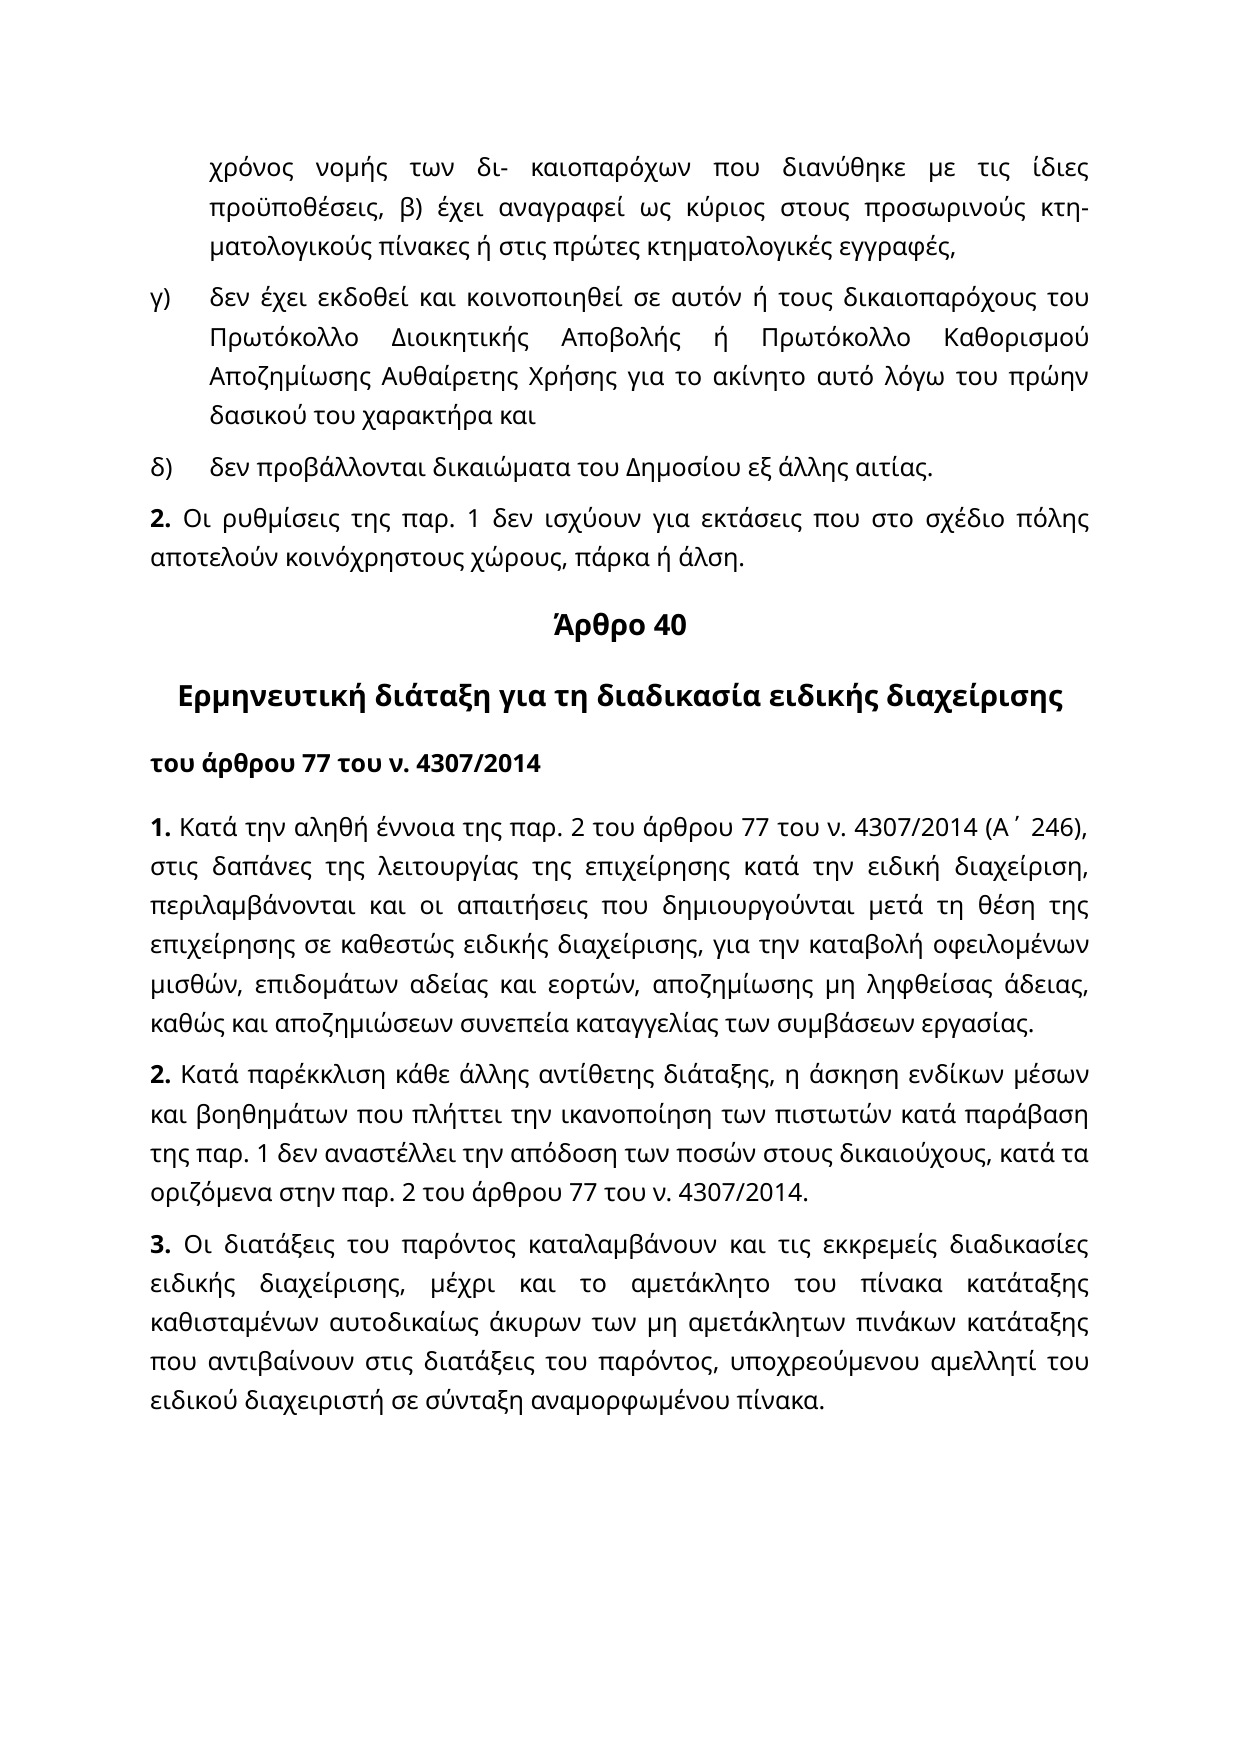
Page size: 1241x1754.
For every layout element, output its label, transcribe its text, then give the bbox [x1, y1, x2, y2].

list δ) δεν προβάλλονται δικαιώματα του Δημοσίου εξ άλλης αιτίας. [150, 449, 1090, 483]
text 2. Οι ρυθμίσεις της παρ. 1 δεν ισχύουν για εκτάσεις που στο σχέδιο πόλης αποτελούν κοινόχρηστους χώρους, πάρκα ή άλση. [150, 501, 1090, 574]
text 1. Κατά την αληθή έννοια της παρ. 2 του άρθρου 77 του ν. 4307/2014 (Α΄ 246), στις δαπάνες της λειτουργίας της επιχείρησης κατά την ειδική διαχείριση, περιλαμβάνονται και οι απαιτήσεις που δημιουργούνται μετά τη θέση της επιχείρησης σε καθεστώς ειδικής διαχείρισης, για την καταβολή οφειλομένων μισθών, επιδομάτων αδείας και εορτών, αποζημίωσης μη ληφθείσας άδειας, καθώς και αποζημιώσεων συνεπεία καταγγελίας των συμβάσεων εργασίας. [150, 809, 1090, 1039]
text του άρθρου 77 του ν. 4307/2014 [150, 745, 1090, 779]
text 3. Οι διατάξεις του παρόντος καταλαμβάνουν και τις εκκρεμείς διαδικασίες ειδικής διαχείρισης, μέχρι και το αμετάκλητο του πίνακα κατάταξης καθισταμένων αυτοδικαίως άκυρων των μη αμετάκλητων πινάκων κατάταξης που αντιβαίνουν στις διατάξεις του παρόντος, υποχρεούμενου αμελλητί του ειδικού διαχειριστή σε σύνταξη αναμορφωμένου πίνακα. [150, 1226, 1090, 1417]
list γ) δεν έχει εκδοθεί και κοινοποιηθεί σε αυτόν ή τους δικαιοπαρόχους του Πρωτόκολλο Διοικητικής Αποβολής ή Πρωτόκολλο Καθορισμού Αποζημίωσης Αυθαίρετης Χρήσης για το ακίνητο αυτό λόγω του πρώην δασικού του χαρακτήρα και [150, 280, 1090, 432]
list χρόνος νομής των δι- καιοπαρόχων που διανύθηκε με τις ίδιες προϋποθέσεις, β) έχει αναγραφεί ως κύριος στους προσωρινούς κτη- ματολογικούς πίνακες ή στις πρώτες κτηματολογικές εγγραφές, [150, 150, 1090, 262]
text 2. Κατά παρέκκλιση κάθε άλλης αντίθετης διάταξης, η άσκηση ενδίκων μέσων και βοηθημάτων που πλήττει την ικανοποίηση των πιστωτών κατά παράβαση της παρ. 1 δεν αναστέλλει την απόδοση των ποσών στους δικαιούχους, κατά τα οριζόμενα στην παρ. 2 του άρθρου 77 του ν. 4307/2014. [150, 1057, 1090, 1209]
subtitle Ερμηνευτική διάταξη για τη διαδικασία ειδικής διαχείρισης [150, 675, 1090, 714]
subtitle Άρθρο 40 [150, 604, 1090, 644]
